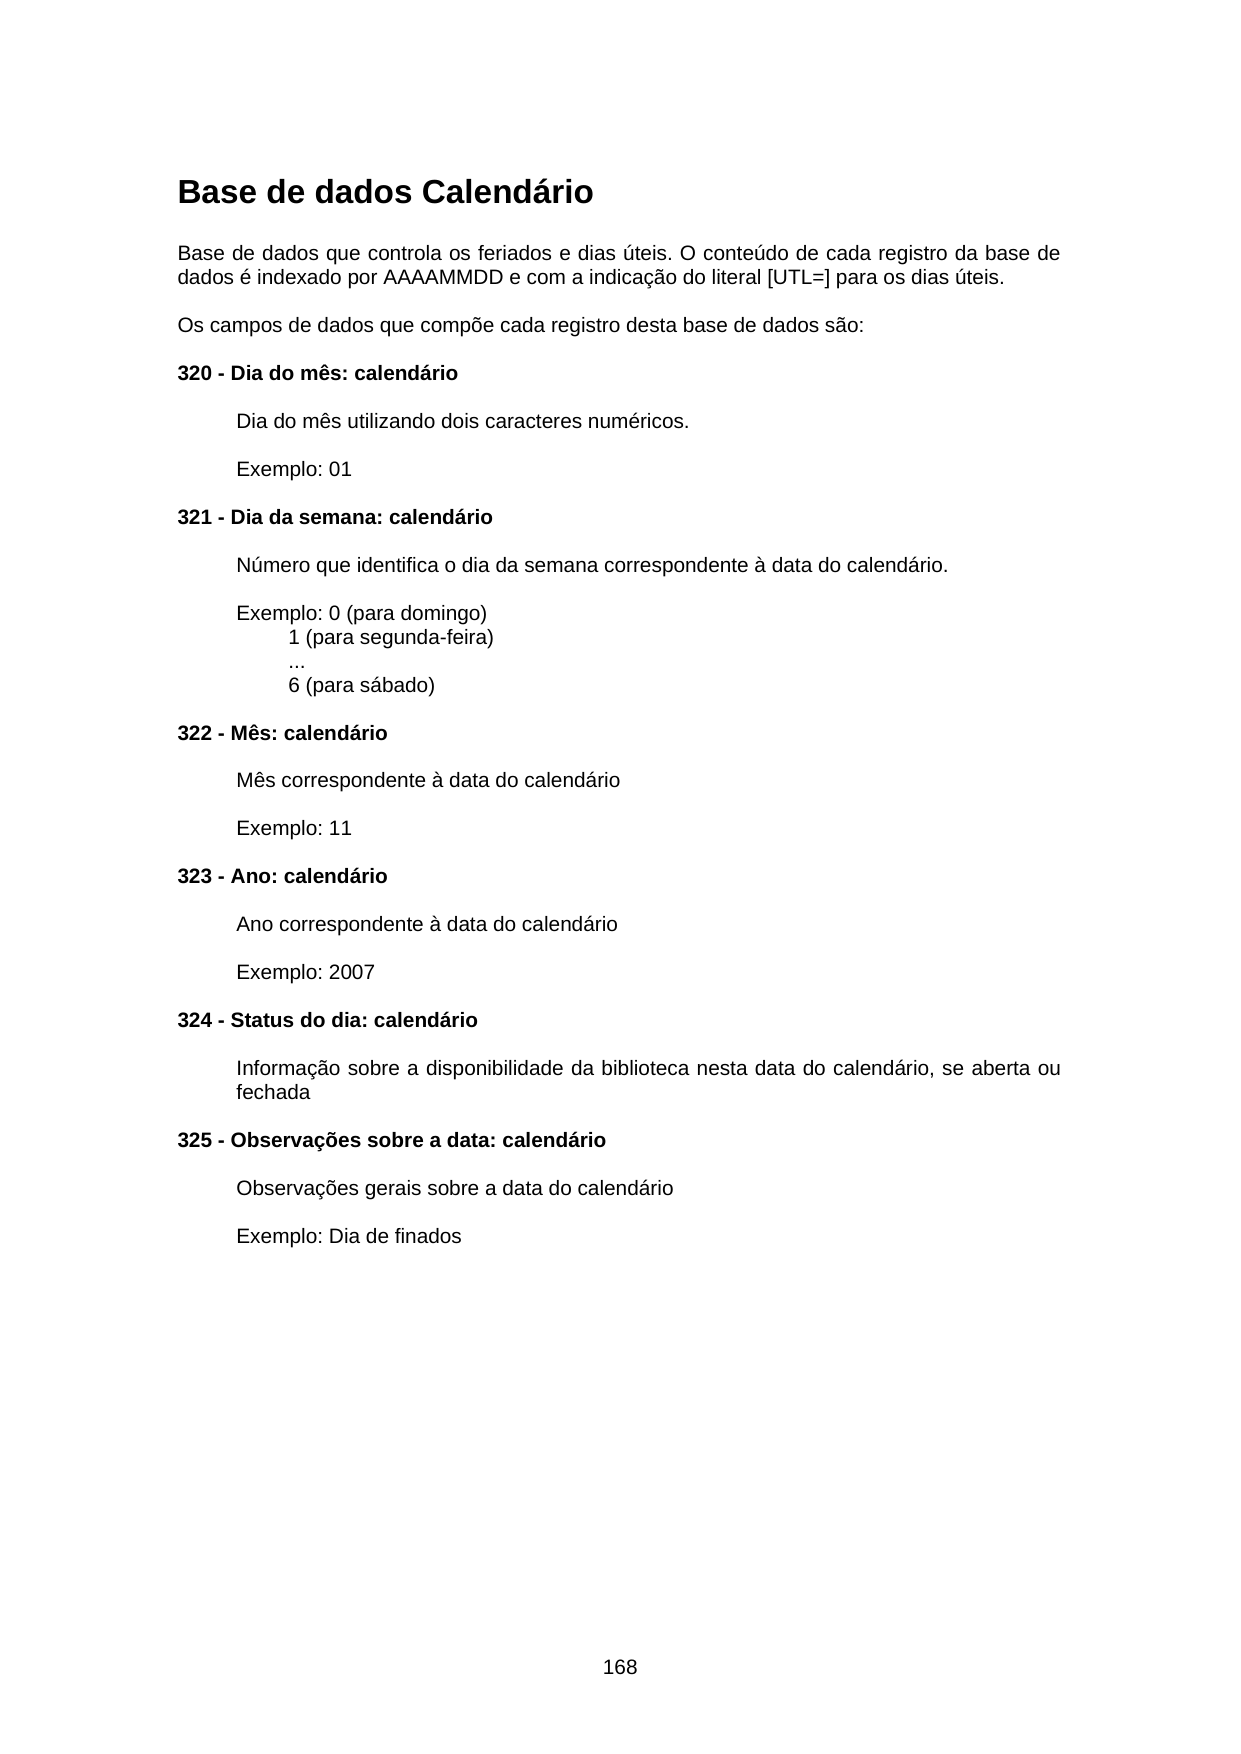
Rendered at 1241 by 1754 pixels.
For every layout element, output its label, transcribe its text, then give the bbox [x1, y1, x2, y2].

text Mês correspondente à data do calendário [236, 768, 1063, 792]
text Exemplo: 01 [236, 457, 1063, 481]
text Exemplo: 2007 [236, 960, 1063, 984]
text Observações gerais sobre a data do calendário [236, 1176, 1063, 1199]
text Informação sobre a disponibilidade da biblioteca nesta data do calendário, se aberta ou fechada [236, 1056, 1063, 1104]
text 322 - Mês: calendário [177, 720, 1063, 744]
text 325 - Observações sobre a data: calendário [177, 1128, 1063, 1152]
text Número que identifica o dia da semana correspondente à data do calendário. [236, 553, 1063, 577]
text 1 (para segunda-feira) [236, 624, 1063, 648]
text 323 - Ano: calendário [177, 864, 1063, 888]
text 320 - Dia do mês: calendário [177, 361, 1063, 385]
text Dia do mês utilizando dois caracteres numéricos. [236, 409, 1063, 433]
text 324 - Status do dia: calendário [177, 1008, 1063, 1032]
text Exemplo: 11 [236, 816, 1063, 840]
text 321 - Dia da semana: calendário [177, 505, 1063, 529]
text ... [236, 648, 1063, 672]
text Base de dados que controla os feriados e dias úteis. O conteúdo de cada registro da base de dados é indexado por AAAAMMDD e com a indicação do literal [UTL=] para os dias úteis. [177, 241, 1063, 289]
text 6 (para sábado) [236, 672, 1063, 696]
text Ano correspondente à data do calendário [236, 912, 1063, 936]
text Exemplo: 0 (para domingo) [236, 601, 1063, 624]
text Exemplo: Dia de finados [236, 1223, 1063, 1247]
subtitle Base de dados Calendário [177, 173, 1063, 211]
text Os campos de dados que compõe cada registro desta base de dados são: [177, 313, 1063, 337]
